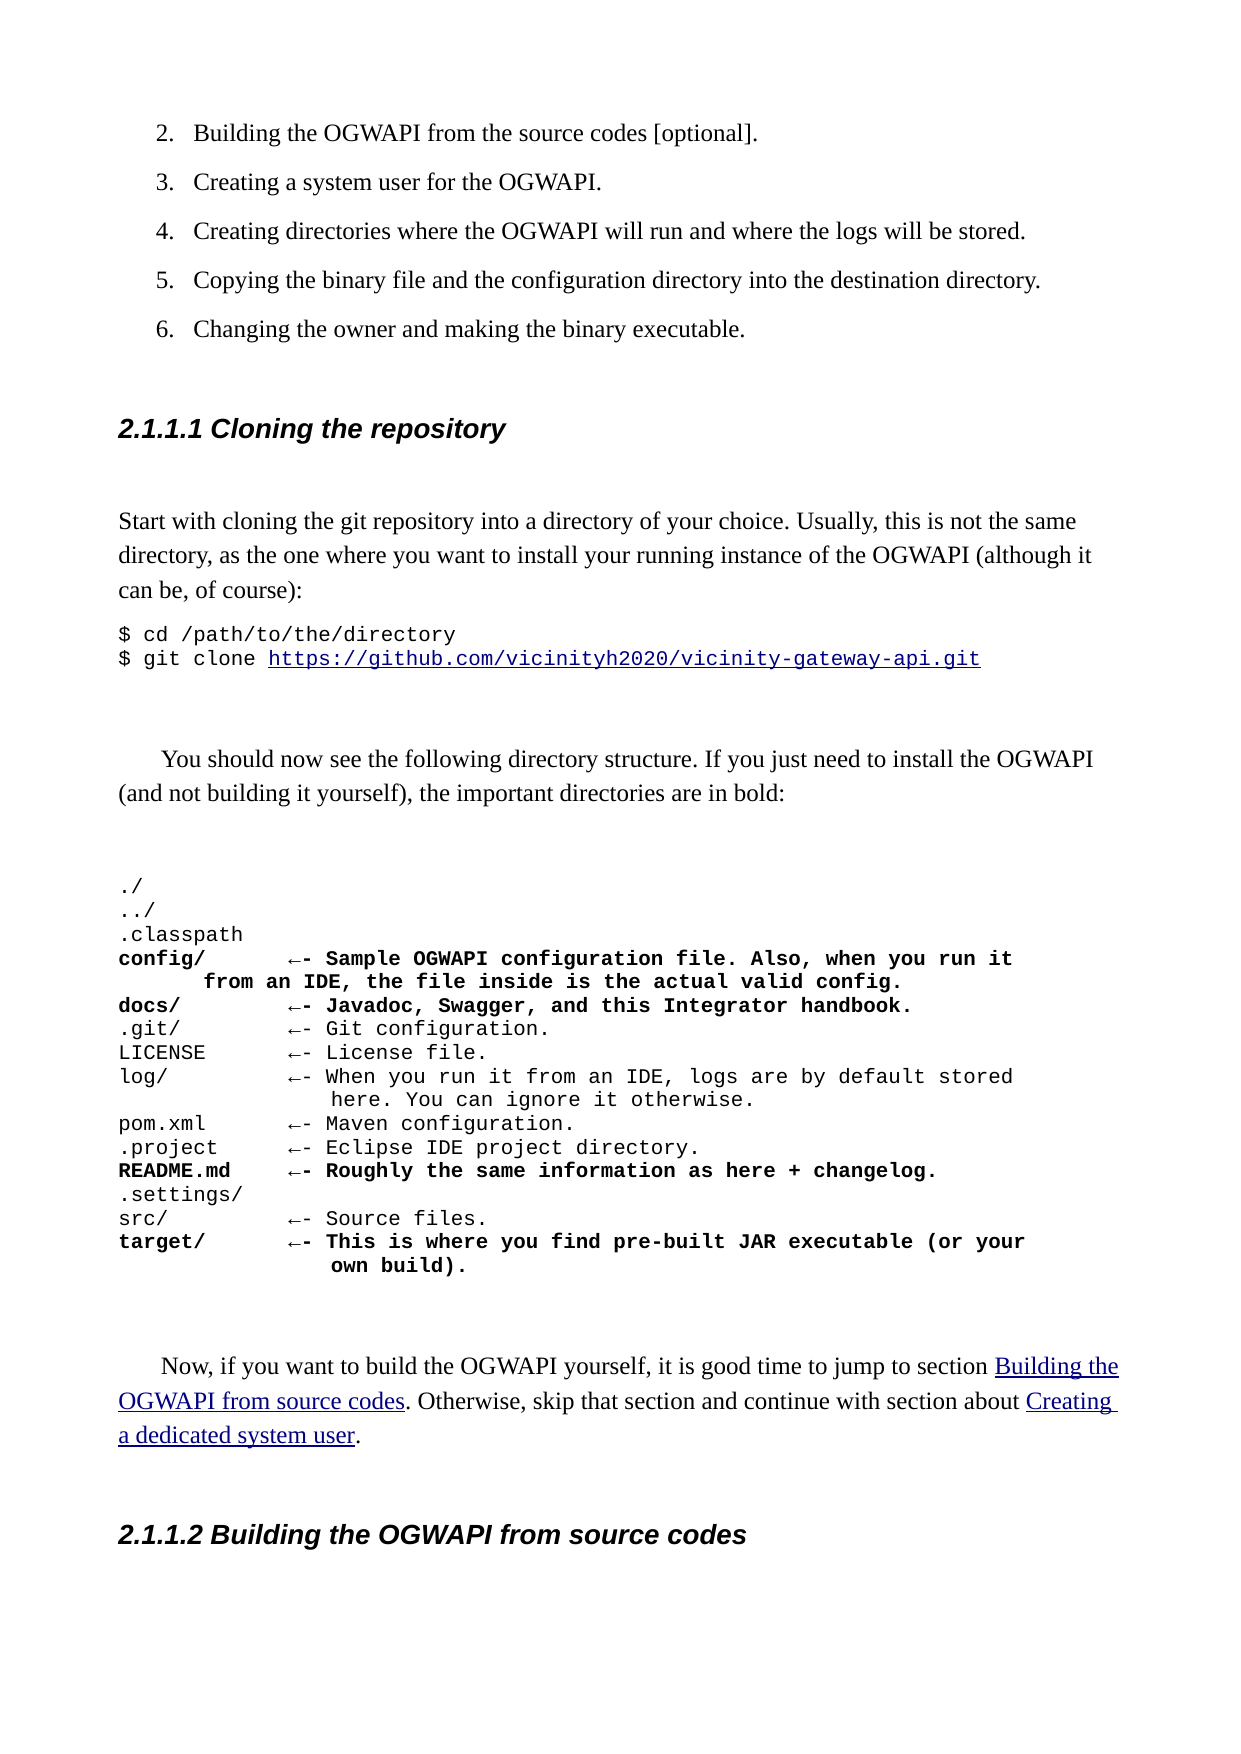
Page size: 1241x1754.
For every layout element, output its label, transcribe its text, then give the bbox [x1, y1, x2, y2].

text .project ←- Eclipse IDE project directory. [118, 1137, 1122, 1160]
text log/ ←- When you run it from an IDE, logs are by default stored here. You can ignore it otherwise. [118, 1066, 1122, 1113]
text Start with cloning the git repository into a directory of your choice. Usually, this is not the same directory, as the one where you want to install your running instance of the OGWAPI (although it can be, of course): [118, 506, 1122, 604]
text pom.xml ←- Maven configuration. [118, 1113, 1122, 1137]
list Creating directories where the OGWAPI will run and where the logs will be stored. [156, 216, 1122, 245]
subtitle 2.1.1.2 Building the OGWAPI from source codes [118, 1518, 1122, 1550]
text src/ ←- Source files. [118, 1208, 1122, 1231]
text .classpath [118, 924, 1122, 947]
text Now, if you want to build the OGWAPI yourself, it is good time to jump to section Building the OGWAPI from source codes. Otherwise, skip that section and continue with section about Creating a dedicated system user. [118, 1351, 1122, 1449]
text docs/ ←- Javadoc, Swagger, and this Integrator handbook. [118, 995, 1122, 1018]
text target/ ←- This is where you find pre-built JAR executable (or your own build). [118, 1231, 1122, 1278]
list Copying the binary file and the configuration directory into the destination directory. [156, 265, 1122, 294]
text $ git clone https://github.com/vicinityh2020/vicinity-gateway-api.git [118, 648, 1122, 671]
text You should now see the following directory structure. If you just need to install the OGWAPI (and not building it yourself), the important directories are in bold: [118, 744, 1122, 807]
text .settings/ [118, 1184, 1122, 1208]
list Changing the owner and making the binary executable. [156, 314, 1122, 343]
text config/ ←- Sample OGWAPI configuration file. Also, when you run it from an IDE, the file inside is the actual valid config. [118, 947, 1122, 995]
text ./ [118, 877, 1122, 900]
subtitle 2.1.1.1 Cloning the repository [118, 412, 1122, 444]
text .git/ ←- Git configuration. [118, 1018, 1122, 1042]
text $ cd /path/to/the/directory [118, 624, 1122, 648]
text LICENSE ←- License file. [118, 1042, 1122, 1066]
text README.md ←- Roughly the same information as here + changelog. [118, 1160, 1122, 1184]
list Building the OGWAPI from the source codes [optional]. [156, 118, 1122, 147]
text ../ [118, 900, 1122, 924]
list Creating a system user for the OGWAPI. [156, 167, 1122, 196]
